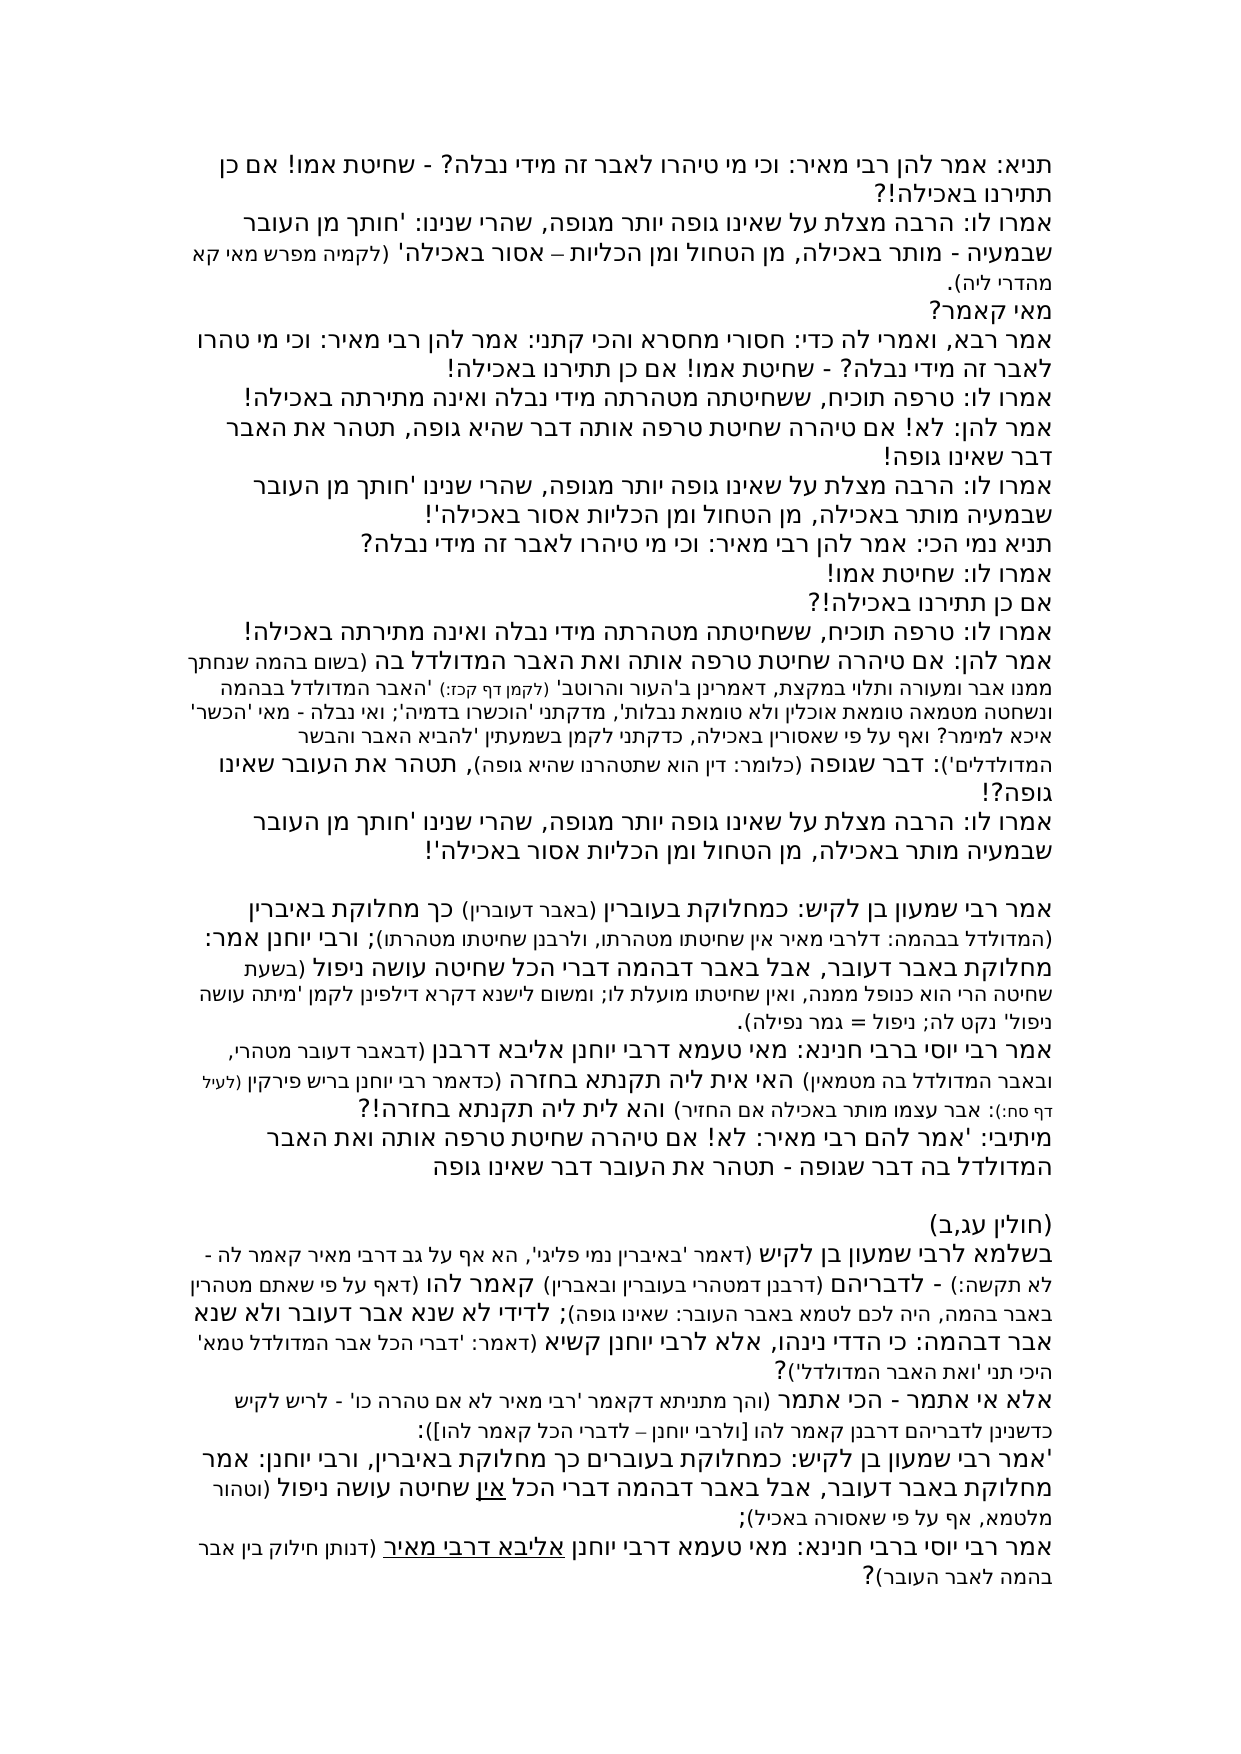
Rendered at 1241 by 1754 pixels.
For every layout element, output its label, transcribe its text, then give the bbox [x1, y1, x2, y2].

text אמרו לו: שחיטת אמו! [187, 559, 1053, 588]
text אמרו לו: טרפה תוכיח, ששחיטתה מטהרתה מידי נבלה ואינה מתירתה באכילה! [187, 384, 1053, 413]
text אלא אי אתמר - הכי אתמר (והך מתניתא דקאמר 'רבי מאיר לא אם טהרה כו' - לריש לקיש כדשנינן לדבריהם דרבנן קאמר להו [ולרבי יוחנן – לדברי הכל קאמר להו]): [187, 1386, 1053, 1444]
text 'אמר רבי שמעון בן לקיש: כמחלוקת בעוברים כך מחלוקת באיברין, ורבי יוחנן: אמר מחלוקת באבר דעובר, אבל באבר דבהמה דברי הכל אין שחיטה עושה ניפול (וטהור מלטמא, אף על פי שאסורה באכיל); [187, 1444, 1053, 1532]
text אמר רבא, ואמרי לה כדי: חסורי מחסרא והכי קתני: אמר להן רבי מאיר: וכי מי טהרו לאבר זה מידי נבלה? - שחיטת אמו! אם כן תתירנו באכילה! [187, 325, 1053, 384]
text בשלמא לרבי שמעון בן לקיש (דאמר 'באיברין נמי פליגי', הא אף על גב דרבי מאיר קאמר לה - לא תקשה:) - לדבריהם (דרבנן דמטהרי בעוברין ובאברין) קאמר להו (דאף על פי שאתם מטהרין באבר בהמה, היה לכם לטמא באבר העובר: שאינו גופה); לדידי לא שנא אבר דעובר ולא שנא אבר דבהמה: כי הדדי נינהו, אלא לרבי יוחנן קשיא (דאמר: 'דברי הכל אבר המדולדל טמא' היכי תני 'ואת האבר המדולדל')? [187, 1239, 1053, 1386]
text תניא: אמר להן רבי מאיר: וכי מי טיהרו לאבר זה מידי נבלה? - שחיטת אמו! אם כן תתירנו באכילה!? [187, 150, 1053, 208]
text מאי קאמר? [187, 296, 1053, 325]
text אמרו לו: הרבה מצלת על שאינו גופה יותר מגופה, שהרי שנינו: 'חותך מן העובר שבמעיה - מותר באכילה, מן הטחול ומן הכליות – אסור באכילה' (לקמיה מפרש מאי קא מהדרי ליה). [187, 208, 1053, 296]
text אמרו לו: הרבה מצלת על שאינו גופה יותר מגופה, שהרי שנינו 'חותך מן העובר שבמעיה מותר באכילה, מן הטחול ומן הכליות אסור באכילה'! [187, 471, 1053, 530]
text מיתיבי: 'אמר להם רבי מאיר: לא! אם טיהרה שחיטת טרפה אותה ואת האבר המדולדל בה דבר שגופה - תטהר את העובר דבר שאינו גופה [187, 1123, 1053, 1182]
text אמר רבי יוסי ברבי חנינא: מאי טעמא דרבי יוחנן אליבא דרבנן (דבאבר דעובר מטהרי, ובאבר המדולדל בה מטמאין) האי אית ליה תקנתא בחזרה (כדאמר רבי יוחנן בריש פירקין (לעיל דף סח:): אבר עצמו מותר באכילה אם החזיר) והא לית ליה תקנתא בחזרה!? [187, 1036, 1053, 1123]
text אמר רבי יוסי ברבי חנינא: מאי טעמא דרבי יוחנן אליבא דרבי מאיר (דנותן חילוק בין אבר בהמה לאבר העובר)? [187, 1532, 1053, 1590]
text אמר להן: אם טיהרה שחיטת טרפה אותה ואת האבר המדולדל בה (בשום בהמה שנחתך ממנו אבר ומעורה ותלוי במקצת, דאמרינן ב'העור והרוטב' (לקמן דף קכז:) 'האבר המדולדל בבהמה ונשחטה מטמאה טומאת אוכלין ולא טומאת נבלות', מדקתני 'הוכשרו בדמיה'; ואי נבלה - מאי 'הכשר' איכא למימר? ואף על פי שאסורין באכילה, כדקתני לקמן בשמעתין 'להביא האבר והבשר המדולדלים'): דבר שגופה (כלומר: דין הוא שתטהרנו שהיא גופה), תטהר את העובר שאינו גופה?! [187, 646, 1053, 807]
text אמר להן: לא! אם טיהרה שחיטת טרפה אותה דבר שהיא גופה, תטהר את האבר דבר שאינו גופה! [187, 413, 1053, 471]
text אם כן תתירנו באכילה!? [187, 588, 1053, 617]
text אמרו לו: טרפה תוכיח, ששחיטתה מטהרתה מידי נבלה ואינה מתירתה באכילה! [187, 617, 1053, 646]
text אמרו לו: הרבה מצלת על שאינו גופה יותר מגופה, שהרי שנינו 'חותך מן העובר שבמעיה מותר באכילה, מן הטחול ומן הכליות אסור באכילה'! [187, 807, 1053, 866]
text תניא נמי הכי: אמר להן רבי מאיר: וכי מי טיהרו לאבר זה מידי נבלה? [187, 530, 1053, 559]
text (חולין עג,ב) [187, 1210, 1053, 1239]
text אמר רבי שמעון בן לקיש: כמחלוקת בעוברין (באבר דעוברין) כך מחלוקת באיברין (המדולדל בבהמה: דלרבי מאיר אין שחיטתו מטהרתו, ולרבנן שחיטתו מטהרתו); ורבי יוחנן אמר: מחלוקת באבר דעובר, אבל באבר דבהמה דברי הכל שחיטה עושה ניפול (בשעת שחיטה הרי הוא כנופל ממנה, ואין שחיטתו מועלת לו; ומשום לישנא דקרא דילפינן לקמן 'מיתה עושה ניפול' נקט לה; ניפול = גמר נפילה). [187, 894, 1053, 1036]
